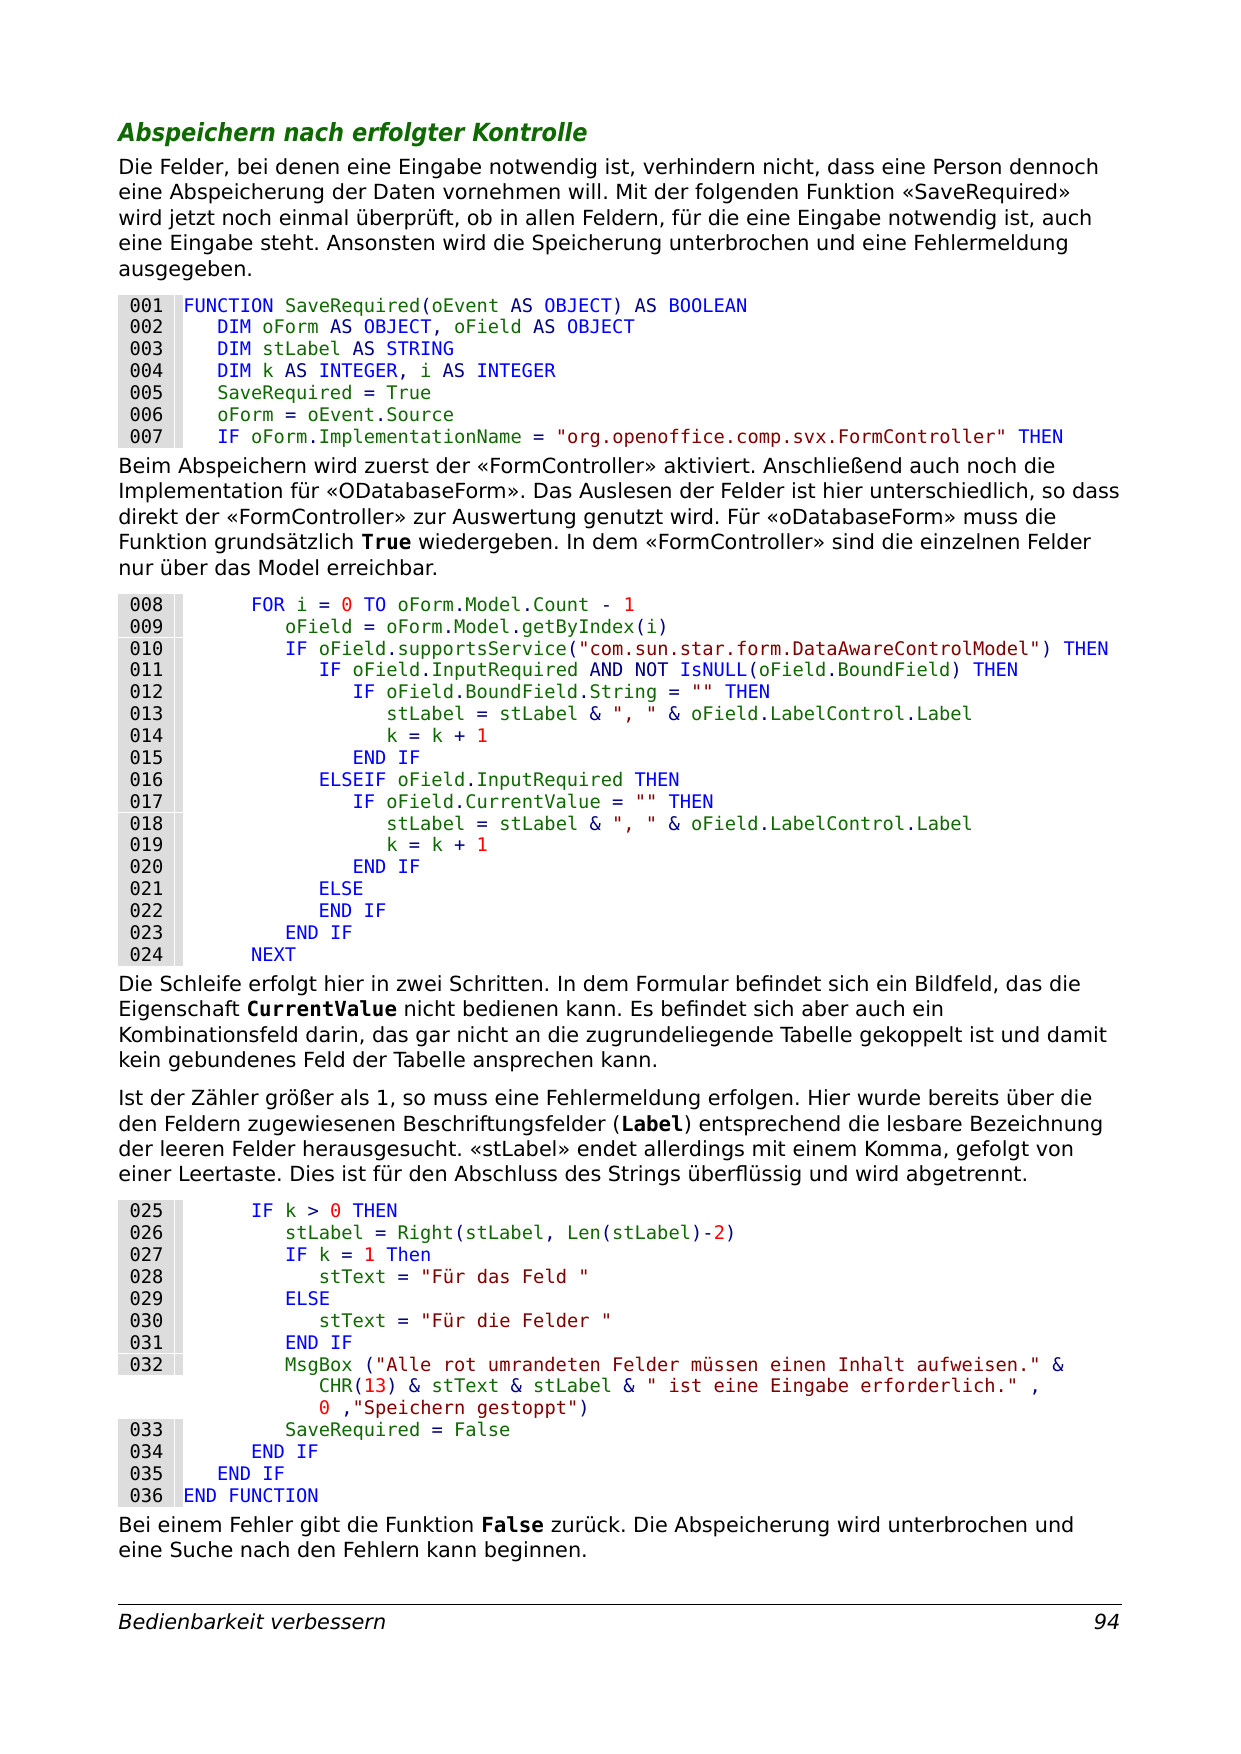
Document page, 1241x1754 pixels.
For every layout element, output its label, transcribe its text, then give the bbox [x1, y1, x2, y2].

list oForm = oEvent.Source [183, 404, 1122, 426]
list MsgBox ("Alle rot umrandeten Felder müssen einen Inhalt aufweisen." & CHR(13) & stText & stLabel & " ist eine Eingabe erforderlich." , 0 ,"Speichern gestoppt") [118, 1353, 1122, 1419]
subtitle Abspeichern nach erfolgter Kontrolle [118, 118, 1122, 147]
list ELSEIF oField.InputRequired THEN [183, 769, 1122, 791]
list IF oField.InputRequired AND NOT IsNULL(oField.BoundField) THEN [183, 659, 1122, 681]
list END IF [183, 900, 1122, 922]
list k = k + 1 [183, 725, 1122, 747]
text Die Felder, bei denen eine Eingabe notwendig ist, verhindern nicht, dass eine Person dennoch eine Abspeicherung der Daten vornehmen will. Mit der folgenden Funktion «SaveRequired» wird jetzt noch einmal überprüft, ob in allen Feldern, für die eine Eingabe notwendig ist, auch eine Eingabe steht. Ansonsten wird die Speicherung unterbrochen und eine Fehlermeldung ausgegeben. [118, 155, 1122, 281]
list oField = oForm.Model.getByIndex(i) [183, 616, 1122, 637]
list ELSE [183, 878, 1122, 900]
list stText = "Für das Feld " [183, 1266, 1122, 1288]
list DIM stLabel AS STRING [183, 338, 1122, 360]
list IF k = 1 Then [183, 1244, 1122, 1266]
text Bei einem Fehler gibt die Funktion False zurück. Die Abspeicherung wird unterbrochen und eine Suche nach den Fehlern kann beginnen. [118, 1513, 1122, 1563]
list stText = "Für die Felder " [183, 1310, 1122, 1332]
text Beim Abspeichern wird zuerst der «FormController» aktiviert. Anschließend auch noch die Implementation für «ODatabaseForm». Das Auslesen der Felder ist hier unterschiedlich, so dass direkt der «FormController» zur Auswertung genutzt wird. Für «oDatabaseForm» muss die Funktion grundsätzlich True wiedergeben. In dem «FormController» sind die einzelnen Felder nur über das Model erreichbar. [118, 454, 1122, 580]
list stLabel = stLabel & ", " & oField.LabelControl.Label [118, 812, 1122, 834]
list IF oForm.ImplementationName = "org.openoffice.comp.svx.FormController" THEN [183, 426, 1122, 448]
list stLabel = stLabel & ", " & oField.LabelControl.Label [183, 703, 1122, 725]
list IF k > 0 THEN [183, 1200, 1122, 1222]
list END IF [183, 1463, 1122, 1485]
list END IF [183, 1332, 1122, 1353]
list stLabel = Right(stLabel, Len(stLabel)-2) [183, 1222, 1122, 1244]
list END IF [183, 1441, 1122, 1463]
list IF oField.CurrentValue = "" THEN [183, 791, 1122, 812]
list IF oField.BoundField.String = "" THEN [183, 681, 1122, 703]
list END FUNCTION [183, 1485, 1122, 1507]
text Ist der Zähler größer als 1, so muss eine Fehlermeldung erfolgen. Hier wurde bereits über die den Feldern zugewiesenen Beschriftungsfelder (Label) entsprechend die lesbare Bezeichnung der leeren Felder herausgesucht. «stLabel» endet allerdings mit einem Komma, gefolgt von einer Leertaste. Dies ist für den Abschluss des Strings überflüssig und wird abgetrennt. [118, 1086, 1122, 1187]
list k = k + 1 [183, 834, 1122, 856]
list NEXT [183, 944, 1122, 966]
list IF oField.supportsService("com.sun.star.form.DataAwareControlModel") THEN [118, 637, 1122, 659]
list END IF [183, 747, 1122, 769]
list ELSE [183, 1288, 1122, 1310]
list END IF [183, 922, 1122, 944]
list END IF [183, 856, 1122, 878]
list DIM k AS INTEGER, i AS INTEGER [183, 360, 1122, 382]
list SaveRequired = False [183, 1419, 1122, 1441]
list SaveRequired = True [183, 382, 1122, 404]
list DIM oForm AS OBJECT, oField AS OBJECT [183, 316, 1122, 338]
text Die Schleife erfolgt hier in zwei Schritten. In dem Formular befindet sich ein Bildfeld, das die Eigenschaft CurrentValue nicht bedienen kann. Es befindet sich aber auch ein Kombinationsfeld darin, das gar nicht an die zugrundeliegende Tabelle gekoppelt ist und damit kein gebundenes Feld der Tabelle ansprechen kann. [118, 972, 1122, 1073]
list FOR i = 0 TO oForm.Model.Count - 1 [183, 594, 1122, 616]
list FUNCTION SaveRequired(oEvent AS OBJECT) AS BOOLEAN [118, 294, 1122, 316]
